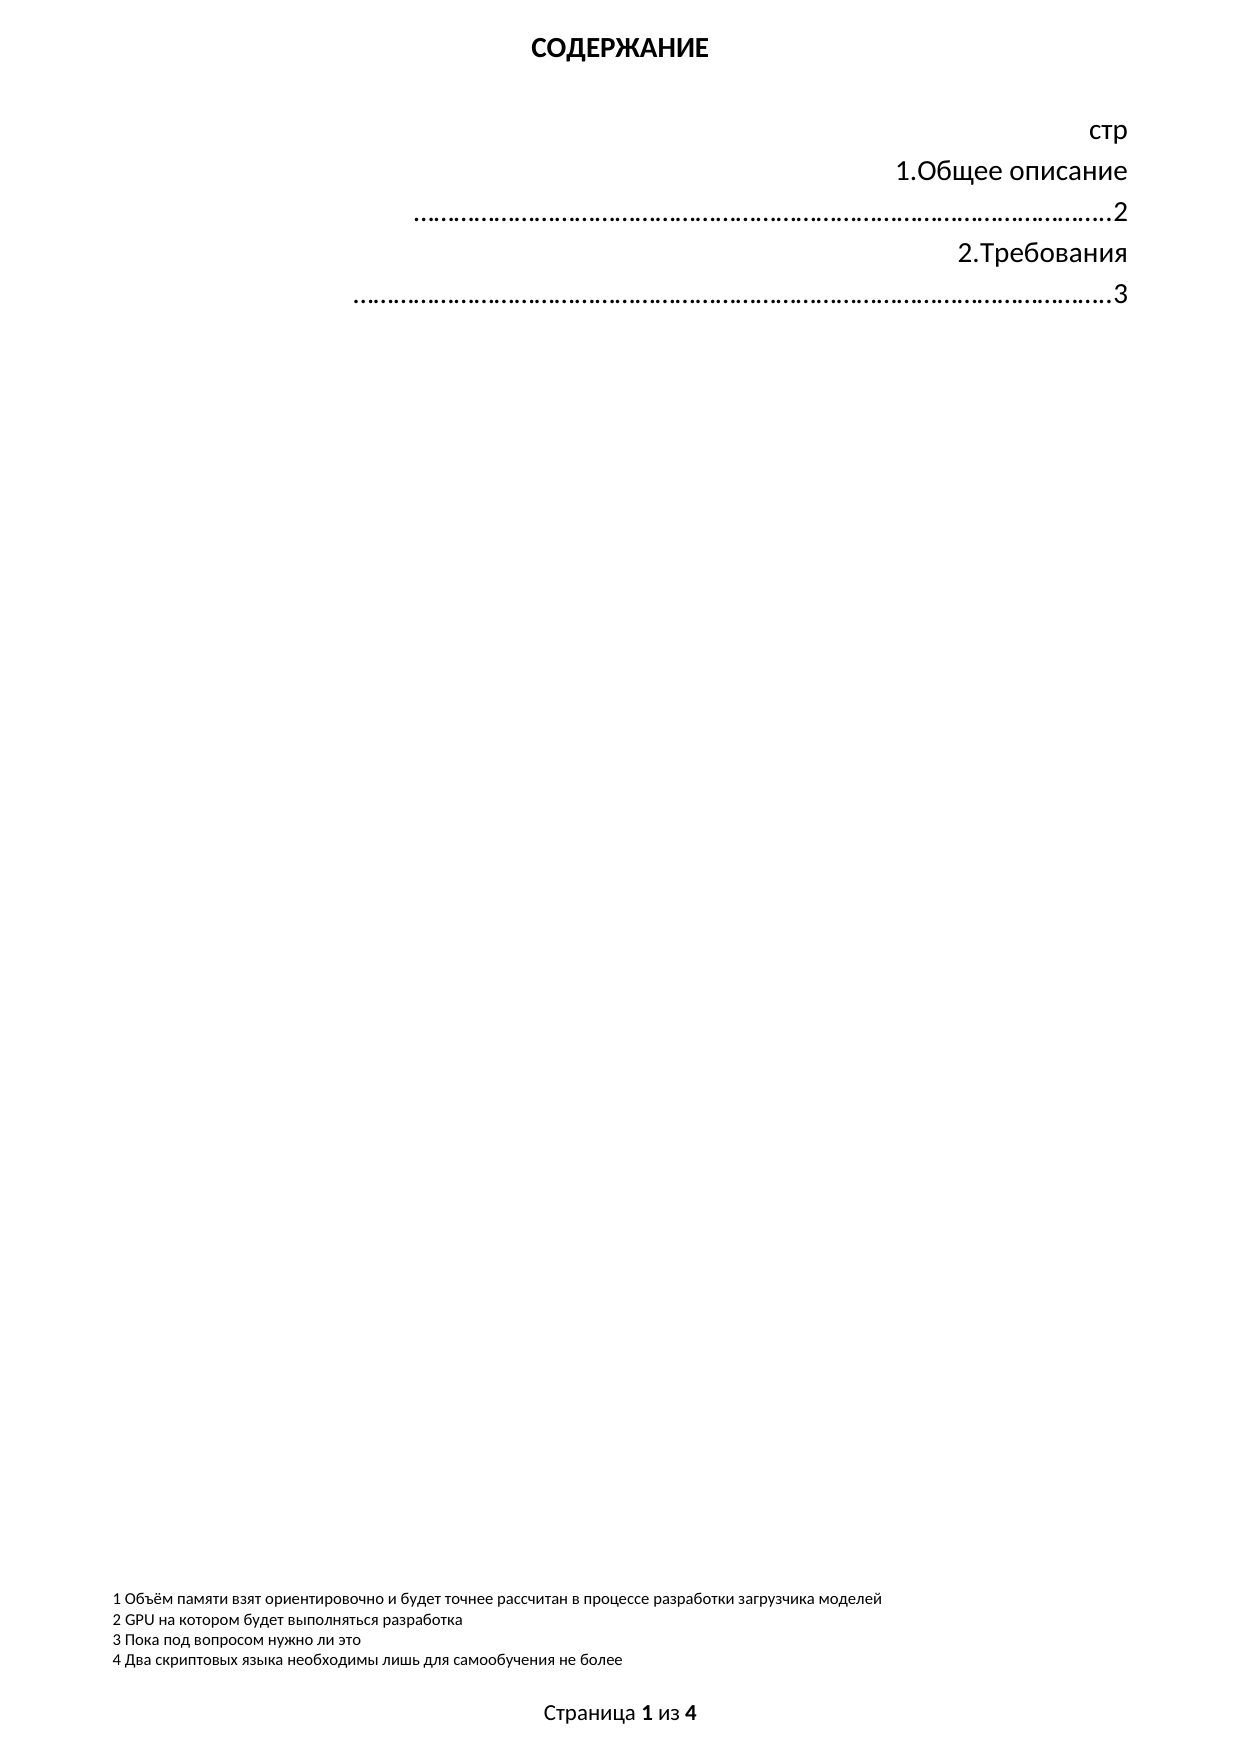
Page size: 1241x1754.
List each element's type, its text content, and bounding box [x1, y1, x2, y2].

text стр [112, 111, 1128, 147]
text СОДЕРЖАНИЕ [112, 29, 1128, 65]
list 2.Требования …………………………………………………………………………………………………..3 [225, 234, 1128, 311]
list 1.Общее описание …………………………………………………………………………………………..2 [225, 152, 1128, 229]
